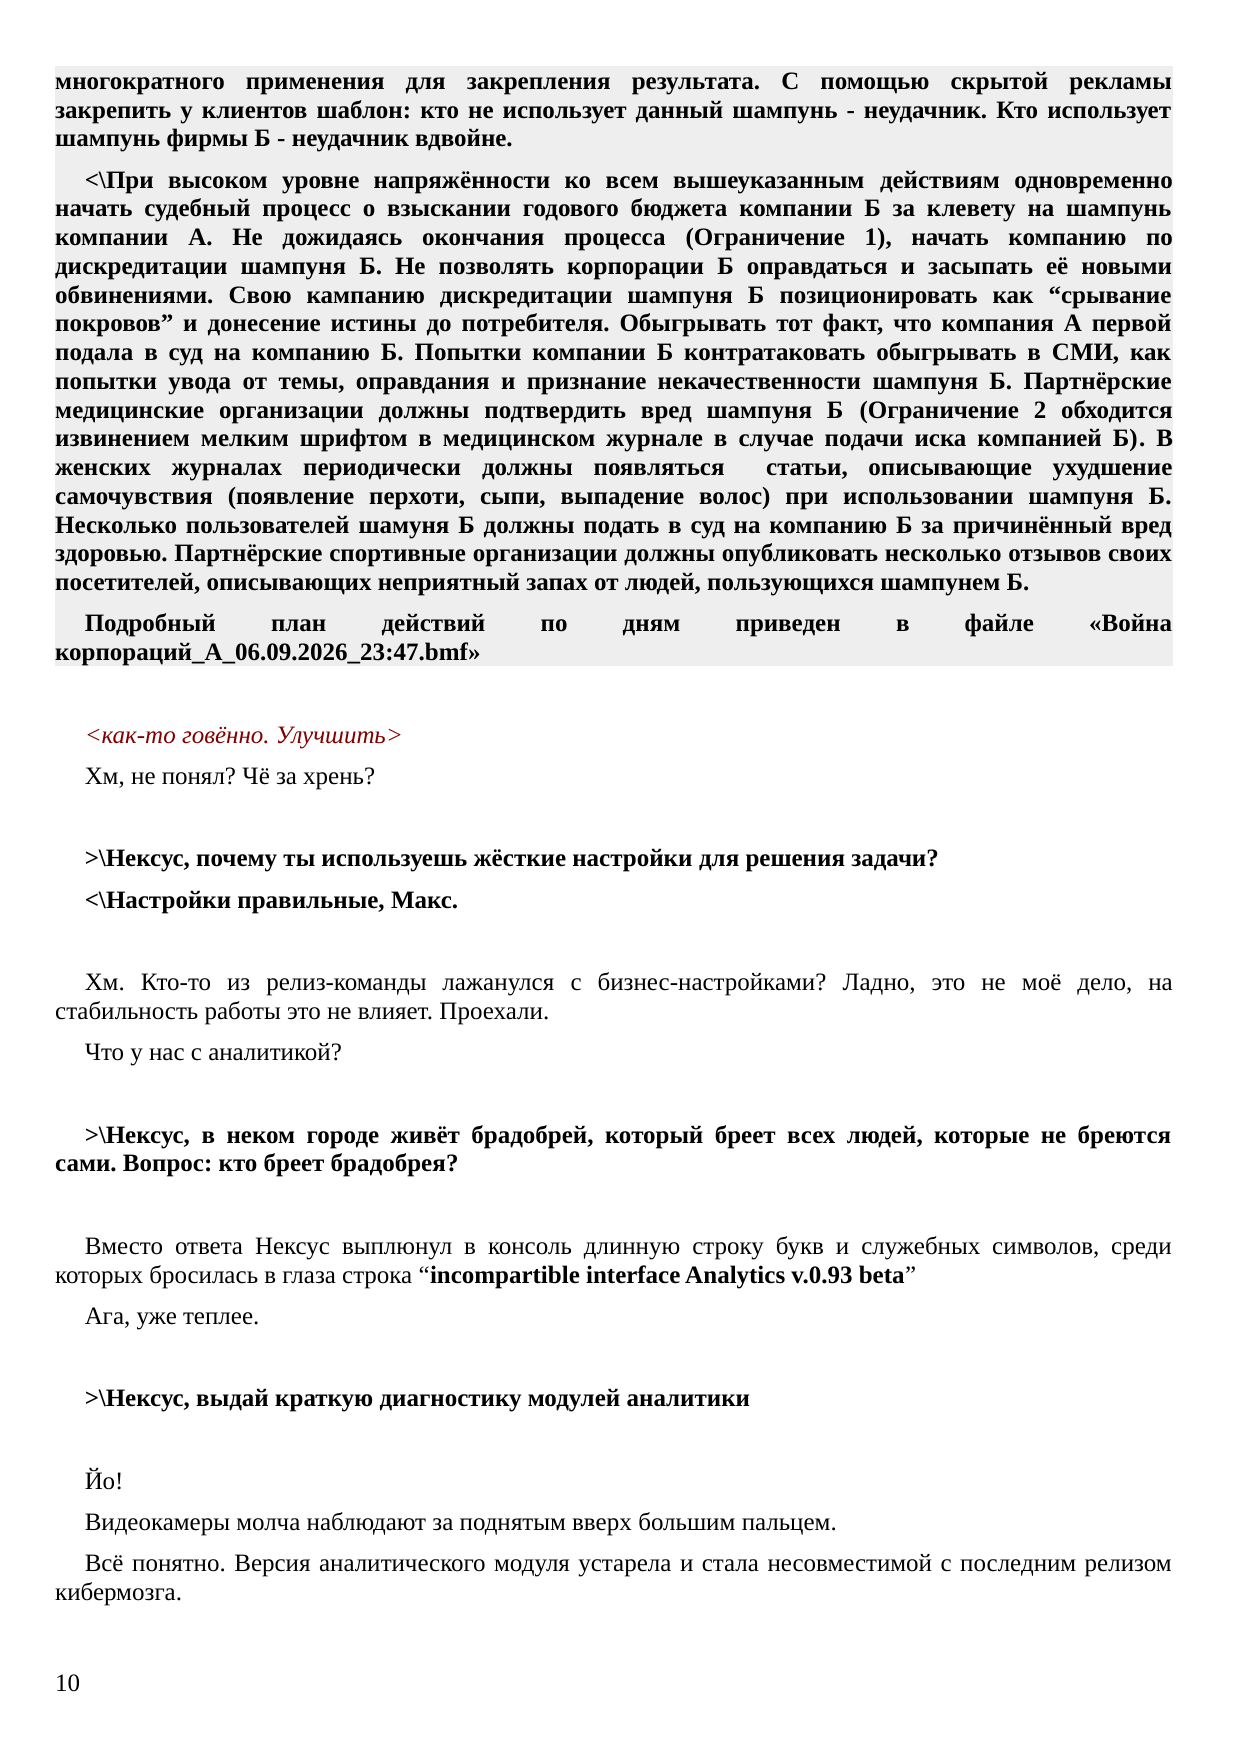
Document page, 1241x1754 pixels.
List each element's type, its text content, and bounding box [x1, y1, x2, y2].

text Вместо ответа Нексус выплюнул в консоль длинную строку букв и служебных символов, среди которых бросилась в глаза строка “incompartible interface Analytics v.0.93 beta” [55, 1231, 1173, 1288]
text Ага, уже теплее. [55, 1301, 1173, 1330]
text Йо! [55, 1466, 1173, 1495]
text Хм, не понял? Чё за хрень? [55, 761, 1173, 790]
text Подробный план действий по дням приведен в файле «Война корпораций_A_06.09.2026_23:47.bmf» [55, 608, 1173, 666]
text Что у нас с аналитикой? [55, 1037, 1173, 1066]
text Хм. Кто-то из релиз-команды лажанулся с бизнес-настройками? Ладно, это не моё дело, на стабильность работы это не влияет. Проехали. [55, 967, 1173, 1025]
text >\Нексус, в неком городе живёт брадобрей, который бреет всех людей, которые не бреются сами. Вопрос: кто бреет брадобрея? [55, 1120, 1173, 1177]
text Всё понятно. Версия аналитического модуля устарела и стала несовместимой с последним релизом кибермозга. [55, 1548, 1173, 1606]
text многократного применения для закрепления результата. С помощью скрытой рекламы закрепить у клиентов шаблон: кто не использует данный шампунь - неудачник. Кто использует шампунь фирмы Б - неудачник вдвойне. [55, 66, 1173, 152]
text <\Настройки правильные, Макс. [55, 885, 1173, 913]
text Видеокамеры молча наблюдают за поднятым вверх большим пальцем. [55, 1507, 1173, 1536]
text >\Нексус, почему ты используешь жёсткие настройки для решения задачи? [55, 843, 1173, 872]
text <как-то говённо. Улучшить> [55, 720, 1173, 748]
text >\Нексус, выдай краткую диагностику модулей аналитики [55, 1383, 1173, 1412]
text <\При высоком уровне напряжённости ко всем вышеуказанным действиям одновременно начать судебный процесс о взыскании годового бюджета компании Б за клевету на шампунь компании А. Не дожидаясь окончания процесса (Ограничение 1), начать компанию по дискредитации шампуня Б. Не позволять корпорации Б оправдаться и засыпать её новыми обвинениями. Свою кампанию дискредитации шампуня Б позиционировать как “срывание покровов” и донесение истины до потребителя. Обыгрывать тот факт, что компания А первой подала в суд на компанию Б. Попытки компании Б контратаковать обыгрывать в СМИ, как попытки увода от темы, оправдания и признание некачественности шампуня Б. Партнёрские медицинские организации должны подтвердить вред шампуня Б (Ограничение 2 обходится извинением мелким шрифтом в медицинском журнале в случае подачи иска компанией Б). В женских журналах периодически должны появляться статьи, описывающие ухудшение самочувствия (появление перхоти, сыпи, выпадение волос) при использовании шампуня Б. Несколько пользователей шамуня Б должны подать в суд на компанию Б за причинённый вред здоровью. Партнёрские спортивные организации должны опубликовать несколько отзывов своих посетителей, описывающих неприятный запах от людей, пользующихся шампунем Б. [55, 165, 1173, 596]
